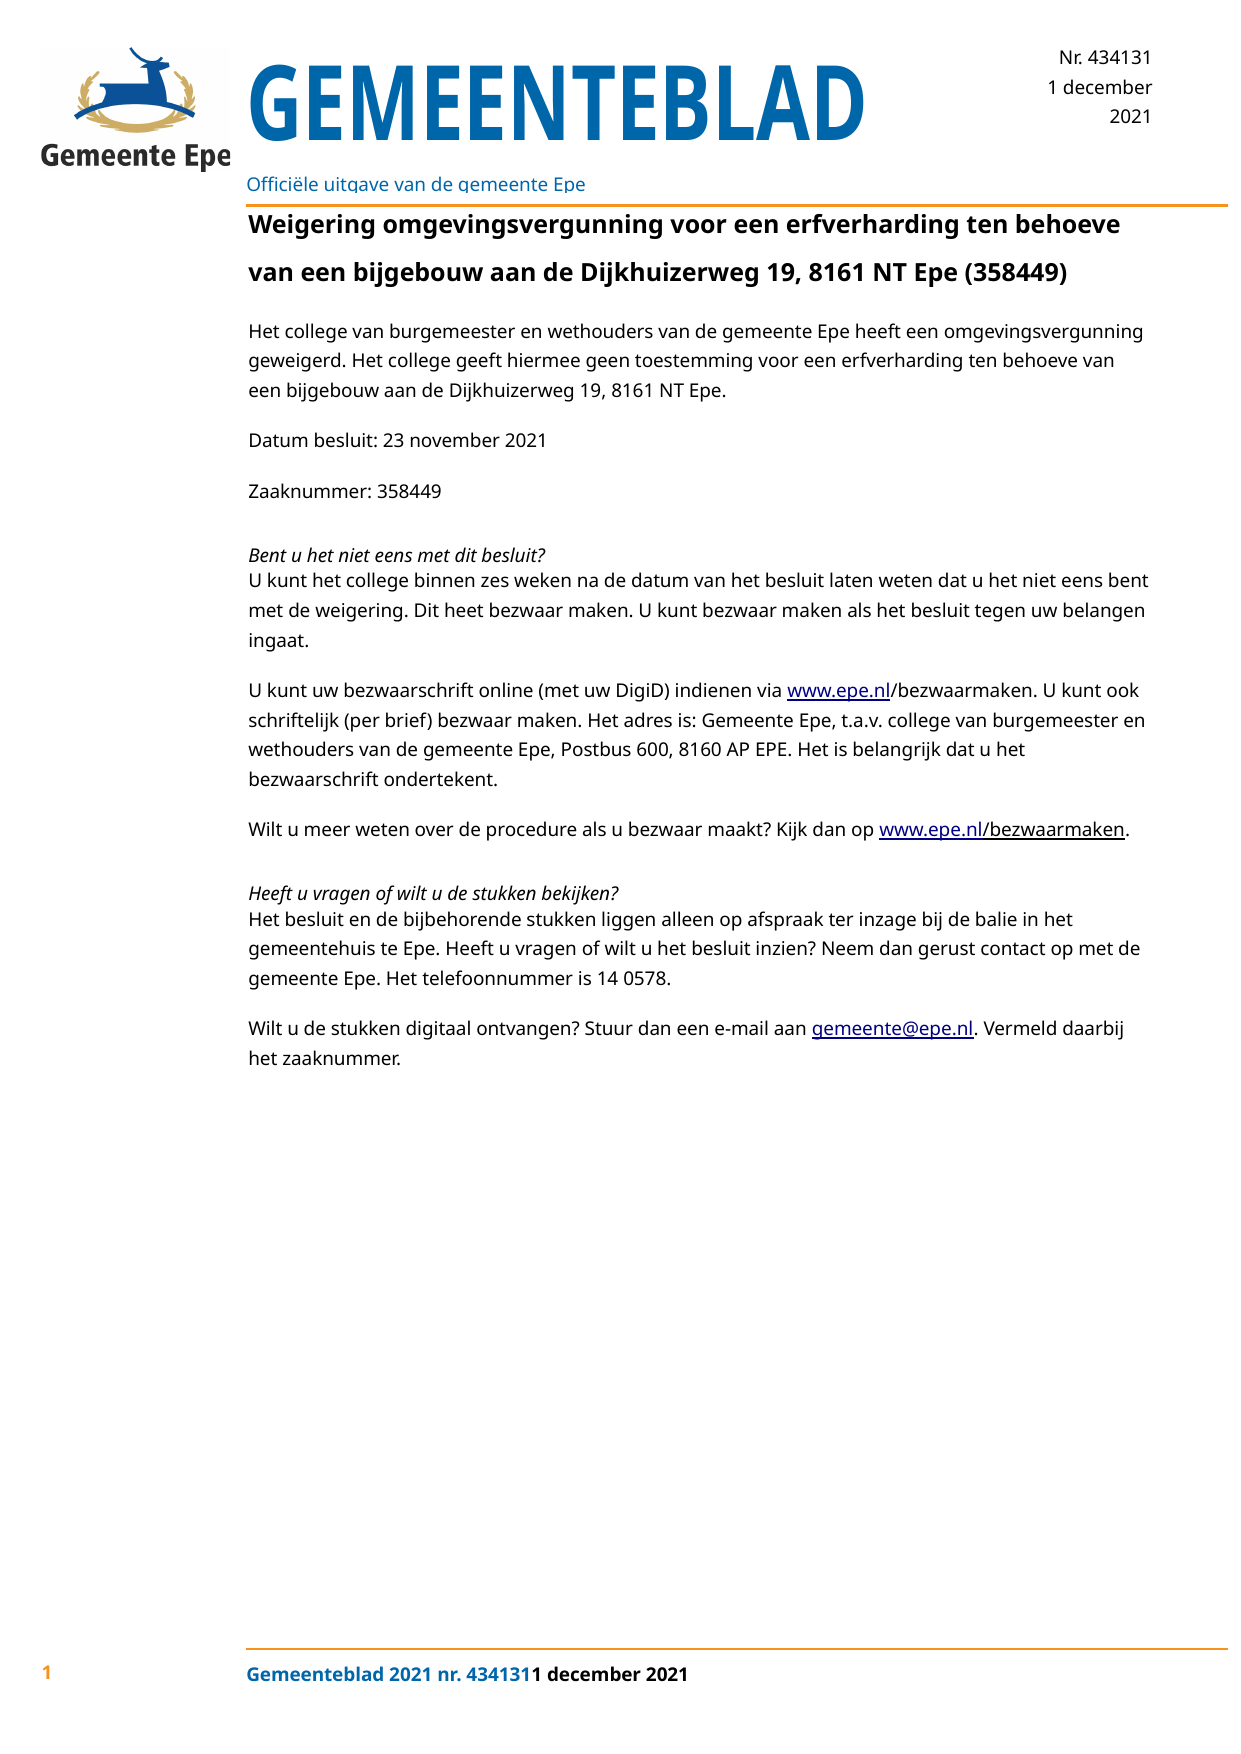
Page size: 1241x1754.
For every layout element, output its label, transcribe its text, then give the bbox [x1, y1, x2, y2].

text Zaaknummer: 358449 [248, 478, 1152, 504]
text Het college van burgemeester en wethouders van de gemeente Epe heeft een omgevingsvergunning geweigerd. Het college geeft hiermee geen toestemming voor een erfverharding ten behoeve van een bijgebouw aan de Dijkhuizerweg 19, 8161 NT Epe. [248, 318, 1152, 403]
text U kunt het college binnen zes weken na de datum van het besluit laten weten dat u het niet eens bent met de weigering. Dit heet bezwaar maken. U kunt bezwaar maken als het besluit tegen uw belangen ingaat. [248, 568, 1152, 652]
text Datum besluit: 23 november 2021 [248, 427, 1152, 453]
text Wilt u meer weten over de procedure als u bezwaar maakt? Kijk dan op www.epe.nl/bezwaarmaken. [248, 816, 1152, 842]
picture [41, 47, 231, 172]
text Heeft u vragen of wilt u de stukken bekijken? [248, 880, 1152, 906]
text Bent u het niet eens met dit besluit? [248, 542, 1152, 568]
text Wilt u de stukken digitaal ontvangen? Stuur dan een e-mail aan gemeente@epe.nl. Vermeld daarbij het zaaknummer. [248, 1016, 1152, 1071]
text Weigering omgevingsvergunning voor een erfverharding ten behoeve van een bijgebouw aan de Dijkhuizerweg 19, 8161 NT Epe (358449) [248, 207, 1152, 288]
text U kunt uw bezwaarschrift online (met uw DigiD) indienen via www.epe.nl/bezwaarmaken. U kunt ook schriftelijk (per brief) bezwaar maken. Het adres is: Gemeente Epe, t.a.v. college van burgemeester en wethouders van de gemeente Epe, Postbus 600, 8160 AP EPE. Het is belangrijk dat u het bezwaarschrift ondertekent. [248, 677, 1152, 792]
text Het besluit en de bijbehorende stukken liggen alleen op afspraak ter inzage bij de balie in het gemeentehuis te Epe. Heeft u vragen of wilt u het besluit inzien? Neem dan gerust contact op met de gemeente Epe. Het telefoonnummer is 14 0578. [248, 906, 1152, 991]
